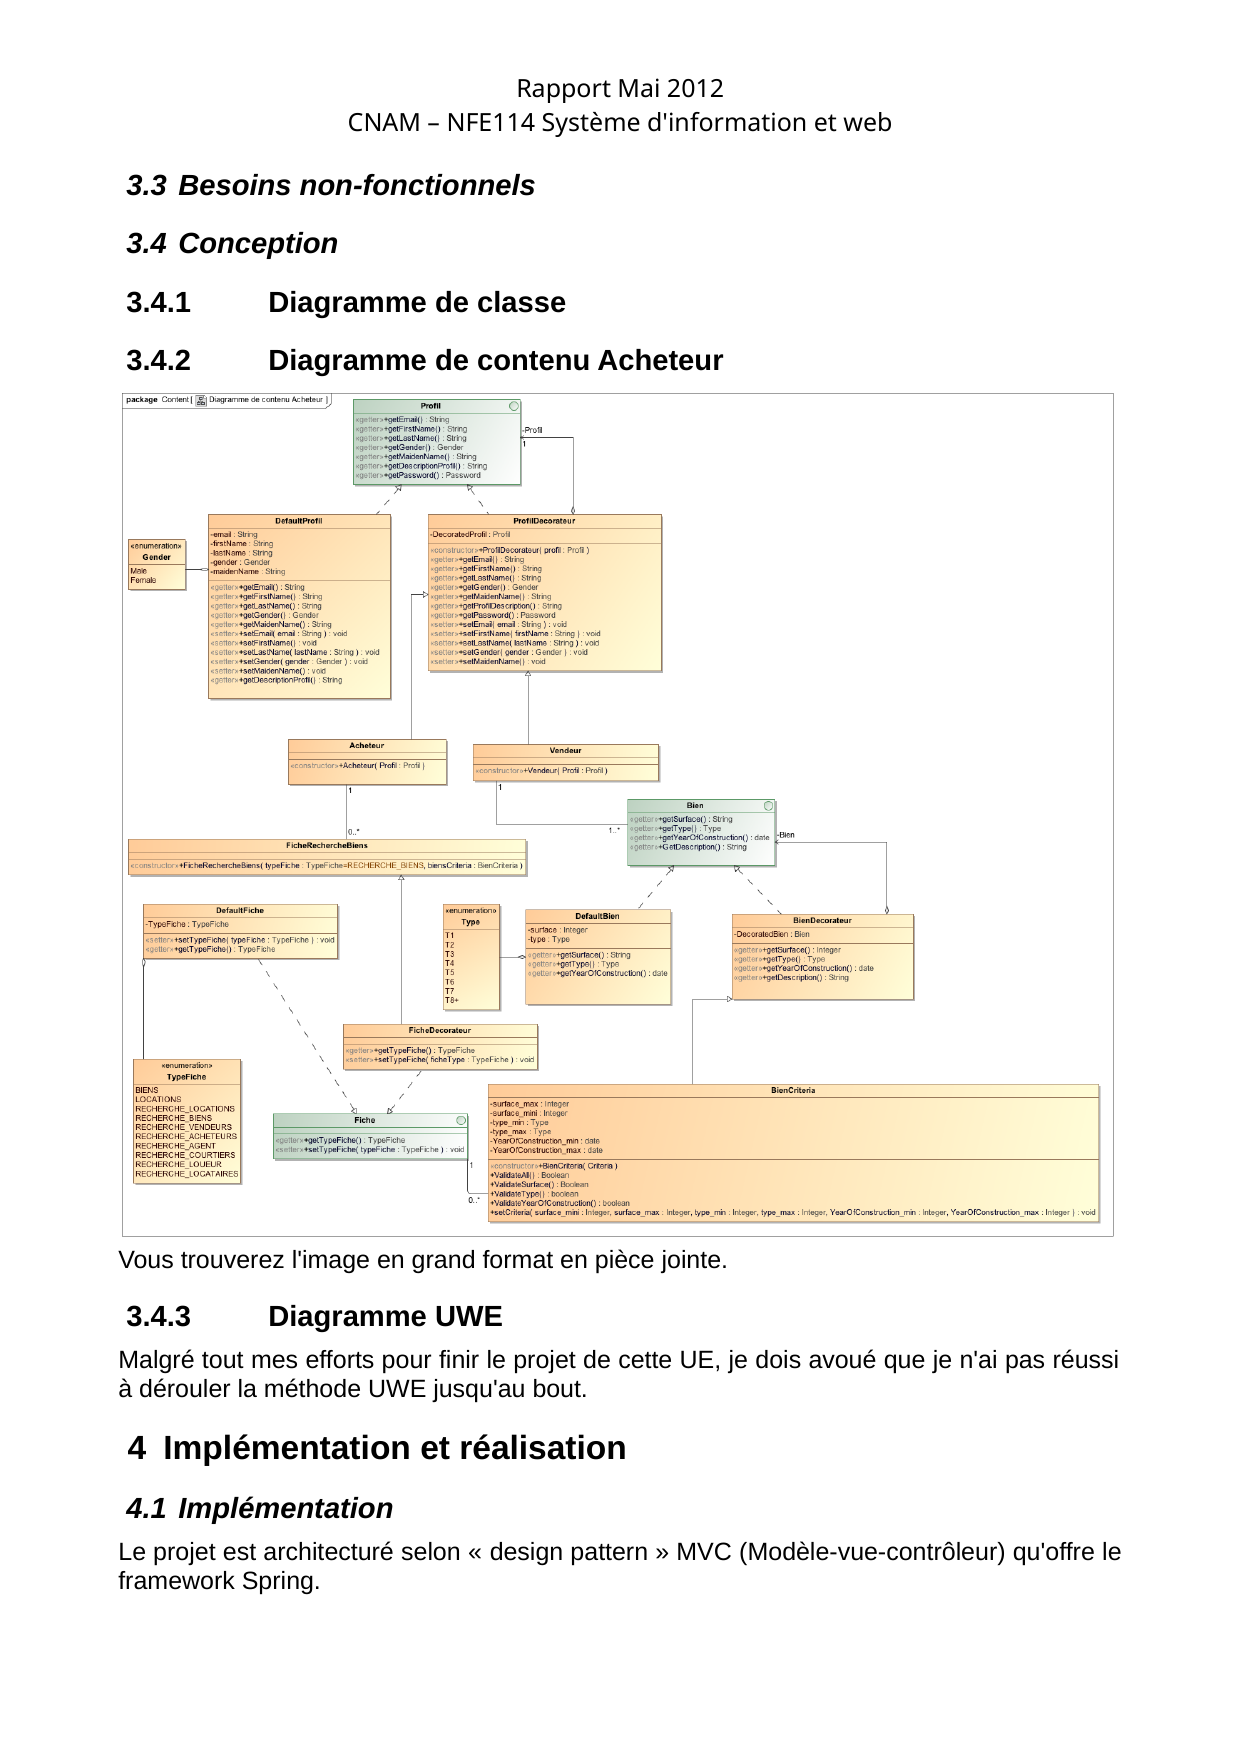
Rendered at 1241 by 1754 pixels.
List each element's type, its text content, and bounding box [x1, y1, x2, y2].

subtitle Diagramme UWE [118, 1299, 1122, 1332]
subtitle Implémentation [118, 1491, 1122, 1525]
text Le projet est architecturé selon « design pattern » MVC (Modèle-vue-contrôleur) qu'offre le framework Spring. [118, 1537, 1122, 1595]
subtitle Diagramme de classe [118, 285, 1122, 318]
subtitle Besoins non-fonctionnels [118, 168, 1122, 201]
subtitle Diagramme de contenu Acheteur [118, 343, 1122, 377]
subtitle Conception [118, 226, 1122, 260]
text Vous trouverez l'image en grand format en pièce jointe. [118, 1246, 1122, 1274]
text Malgré tout mes efforts pour finir le projet de cette UE, je dois avoué que je n'ai pas réussi à dérouler la méthode UWE jusqu'au bout. [118, 1345, 1122, 1402]
subtitle Implémentation et réalisation [118, 1427, 1122, 1466]
picture [118, 389, 1123, 1246]
